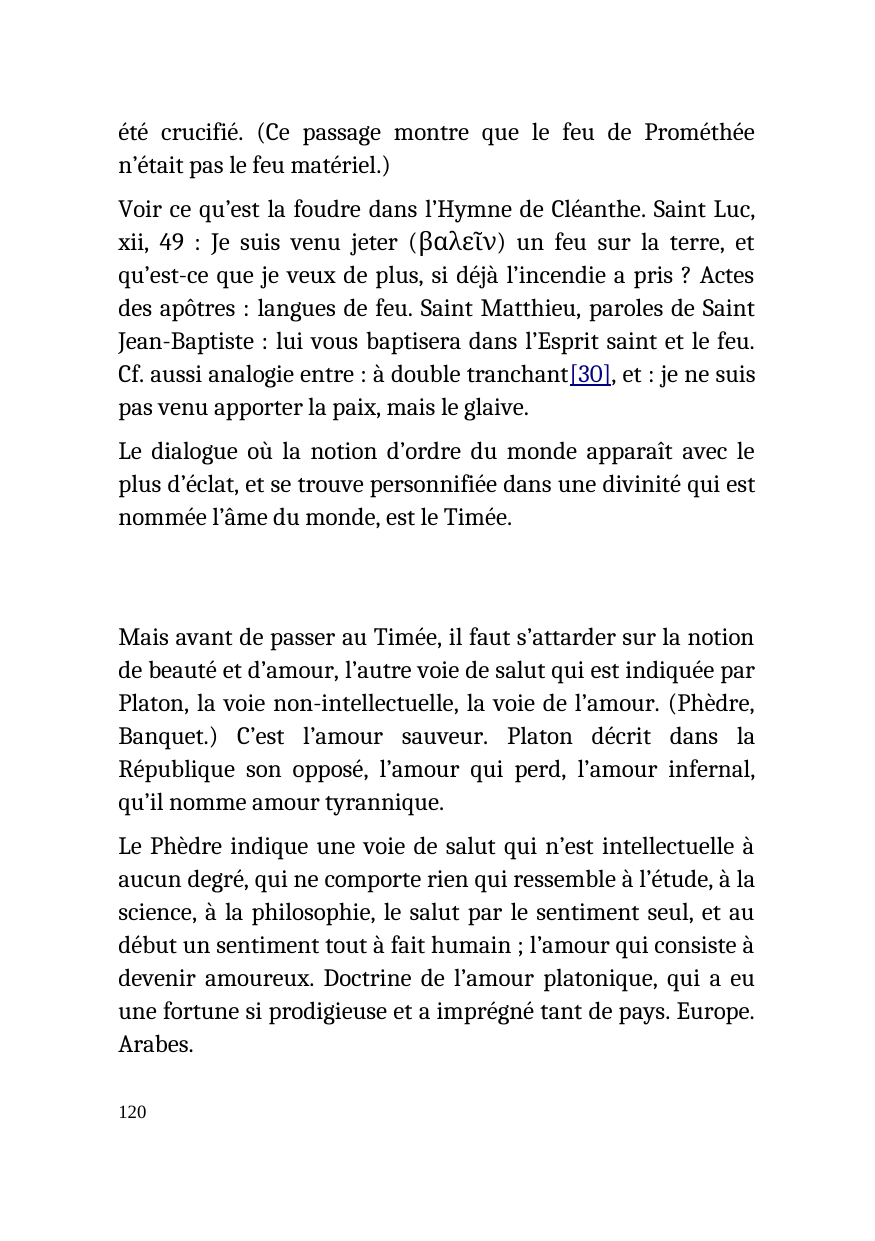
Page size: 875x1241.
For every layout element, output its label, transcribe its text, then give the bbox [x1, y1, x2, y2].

text Voir ce qu’est la foudre dans l’Hymne de Cléanthe. Saint Luc, xii, 49 : Je suis venu jeter (βαλεῖν) un feu sur la terre, et qu’est-ce que je veux de plus, si déjà l’incendie a pris ? Actes des apôtres : langues de feu. Saint Matthieu, paroles de Saint Jean-Baptiste : lui vous baptisera dans l’Esprit saint et le feu. Cf. aussi analogie entre : à double tranchant[30], et : je ne suis pas venu apporter la paix, mais le glaive. [118, 195, 756, 422]
text Le dialogue où la notion d’ordre du monde apparaît avec le plus d’éclat, et se trouve personnifiée dans une divinité qui est nommée l’âme du monde, est le Timée. [118, 437, 756, 531]
text Mais avant de passer au Timée, il faut s’attarder sur la notion de beauté et d’amour, l’autre voie de salut qui est indiquée par Platon, la voie non-intellectuelle, la voie de l’amour. (Phèdre, Banquet.) C’est l’amour sauveur. Platon décrit dans la République son opposé, l’amour qui perd, l’amour infernal, qu’il nomme amour tyrannique. [118, 623, 756, 817]
text Le Phèdre indique une voie de salut qui n’est intellectuelle à aucun degré, qui ne comporte rien qui ressemble à l’étude, à la science, à la philosophie, le salut par le sentiment seul, et au début un sentiment tout à fait humain ; l’amour qui consiste à devenir amoureux. Doctrine de l’amour platonique, qui a eu une fortune si prodigieuse et a imprégné tant de pays. Europe. Arabes. [118, 832, 756, 1058]
text été crucifié. (Ce passage montre que le feu de Prométhée n’était pas le feu matériel.) [118, 118, 756, 180]
